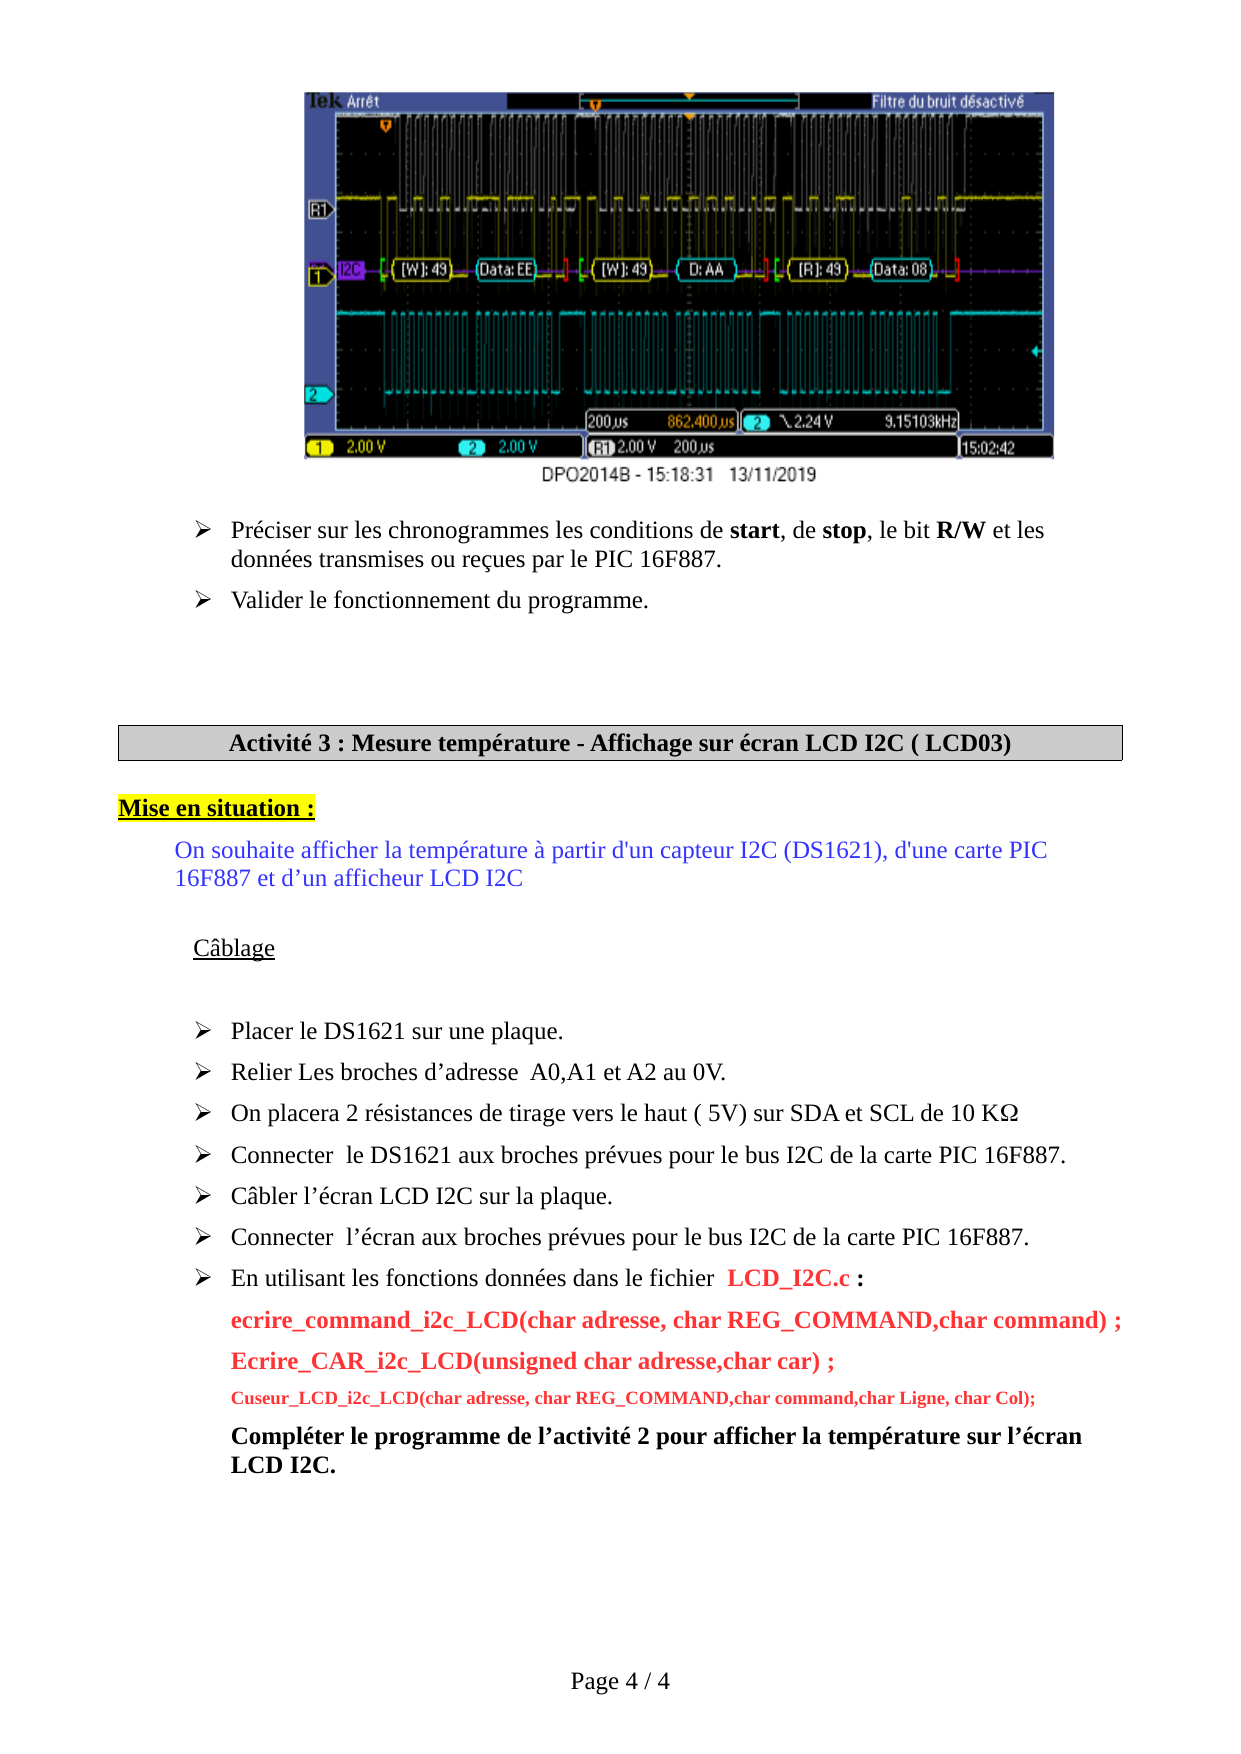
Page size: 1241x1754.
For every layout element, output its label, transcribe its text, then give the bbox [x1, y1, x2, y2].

text Mise en situation : [118, 761, 1122, 822]
list ecrire_command_i2c_LCD(char adresse, char REG_COMMAND,char command) ; [193, 1305, 1122, 1333]
list Connecter l’écran aux broches prévues pour le bus I2C de la carte PIC 16F887. [193, 1222, 1122, 1251]
list Cuseur_LCD_i2c_LCD(char adresse, char REG_COMMAND,char command,char Ligne, char Col); [193, 1387, 1122, 1409]
list Valider le fonctionnement du programme. [193, 585, 1122, 614]
text Activité 3 : Mesure température - Affichage sur écran LCD I2C ( LCD03) [119, 726, 1122, 760]
list Préciser sur les chronogrammes les conditions de start, de stop, le bit R/W et les données transmises ou reçues par le PIC 16F887. [193, 516, 1122, 573]
list Ecrire_CAR_i2c_LCD(unsigned char adresse,char car) ; [193, 1346, 1122, 1375]
list Compléter le programme de l’activité 2 pour afficher la température sur l’écran LCD I2C. [193, 1421, 1122, 1479]
list Câblage [156, 905, 1122, 962]
list Placer le DS1621 sur une plaque. [193, 1016, 1122, 1045]
list Relier Les broches d’adresse A0,A1 et A2 au 0V. [193, 1057, 1122, 1086]
list On placera 2 résistances de tirage vers le haut ( 5V) sur SDA et SCL de 10 K [193, 1098, 1122, 1127]
list En utilisant les fonctions données dans le fichier LCD_I2C.c : [193, 1263, 1122, 1292]
picture [304, 59, 1055, 516]
text On souhaite afficher la température à partir d'un capteur I2C (DS1621), d'une carte PIC 16F887 et d’un afficheur LCD I2C [118, 835, 1122, 892]
list Câbler l’écran LCD I2C sur la plaque. [193, 1181, 1122, 1210]
list Connecter le DS1621 aux broches prévues pour le bus I2C de la carte PIC 16F887. [193, 1140, 1122, 1168]
